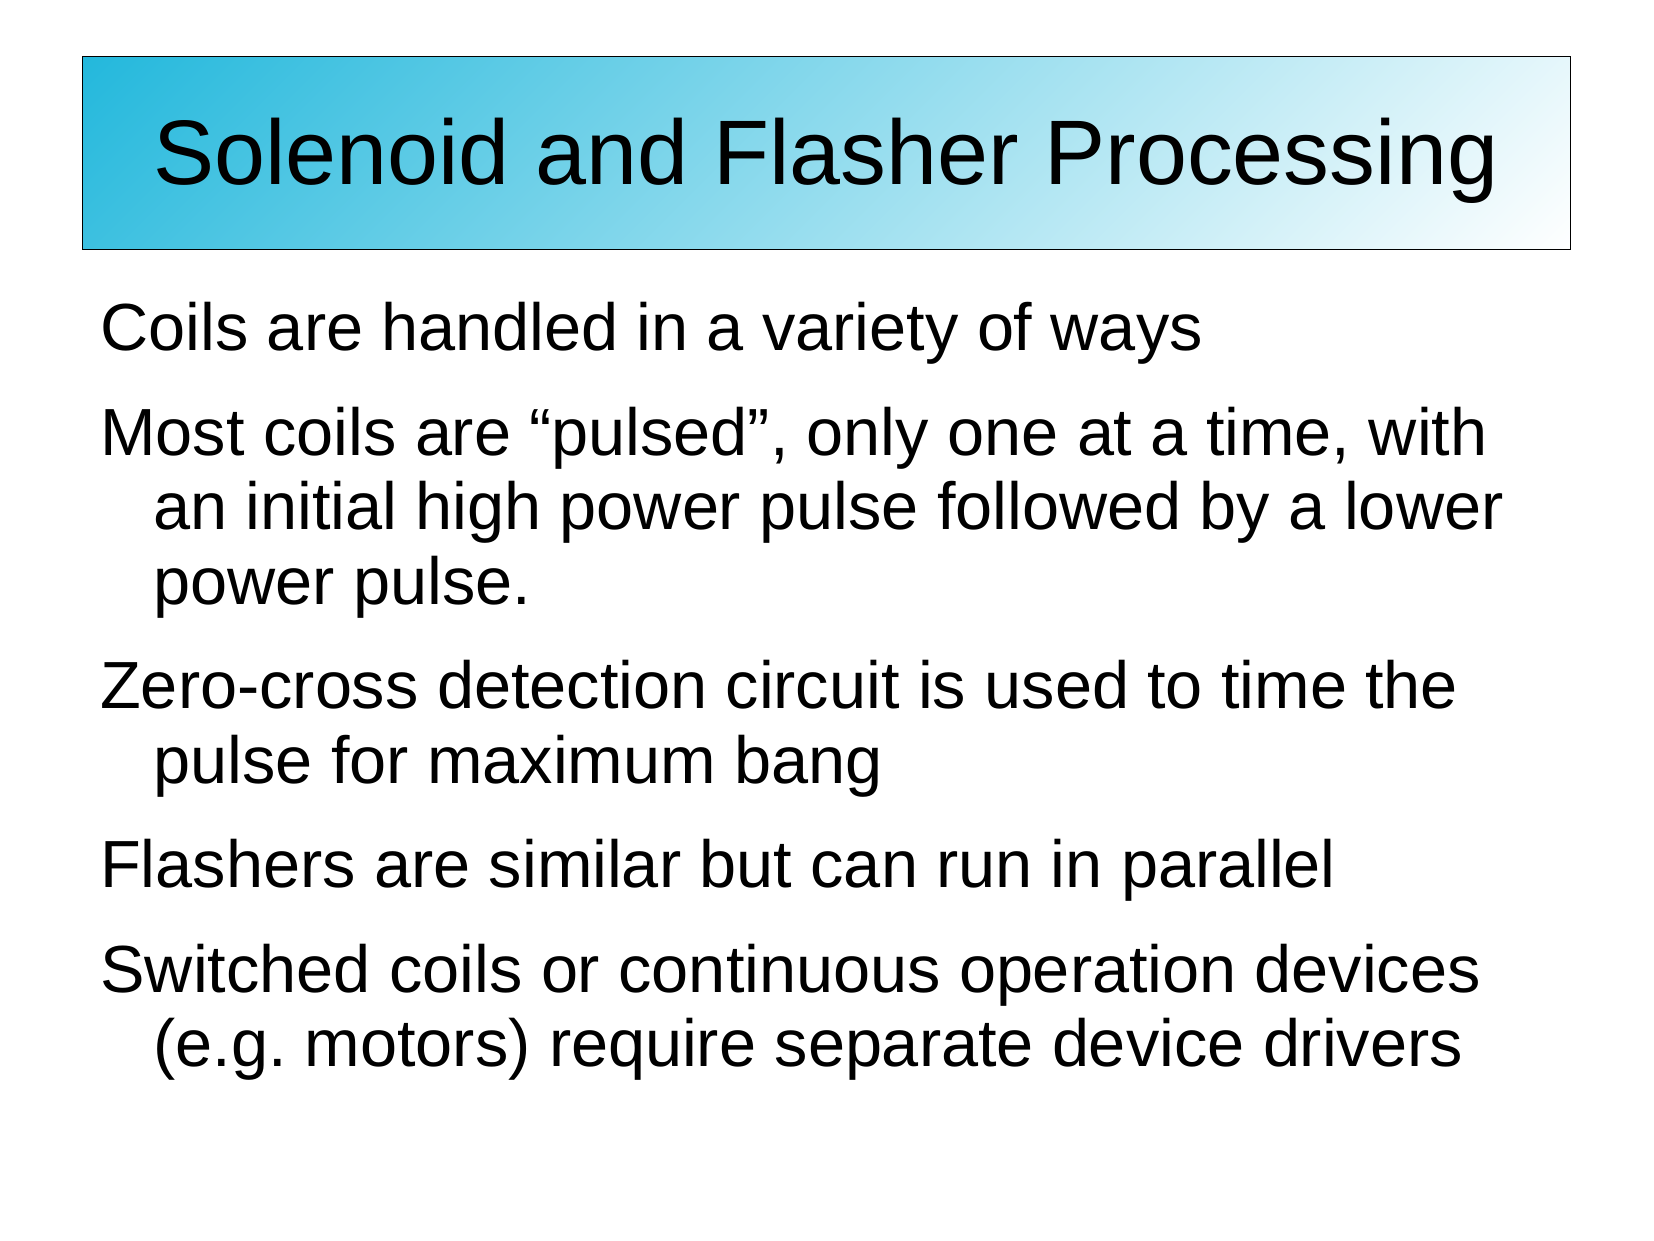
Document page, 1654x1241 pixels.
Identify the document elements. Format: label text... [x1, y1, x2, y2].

list Coils are handled in a variety of ways Most coils are “pulsed”, only one at a time, with an initial high power pulse followed by a lower power pulse. Zero-cross detection circuit is used to time the pulse for maximum bang Flashers are similar but can run in parallel Switched coils or continuous operation devices (e.g. motors) require separate device drivers [82, 290, 1571, 1094]
title Solenoid and Flasher Processing [82, 56, 1571, 250]
